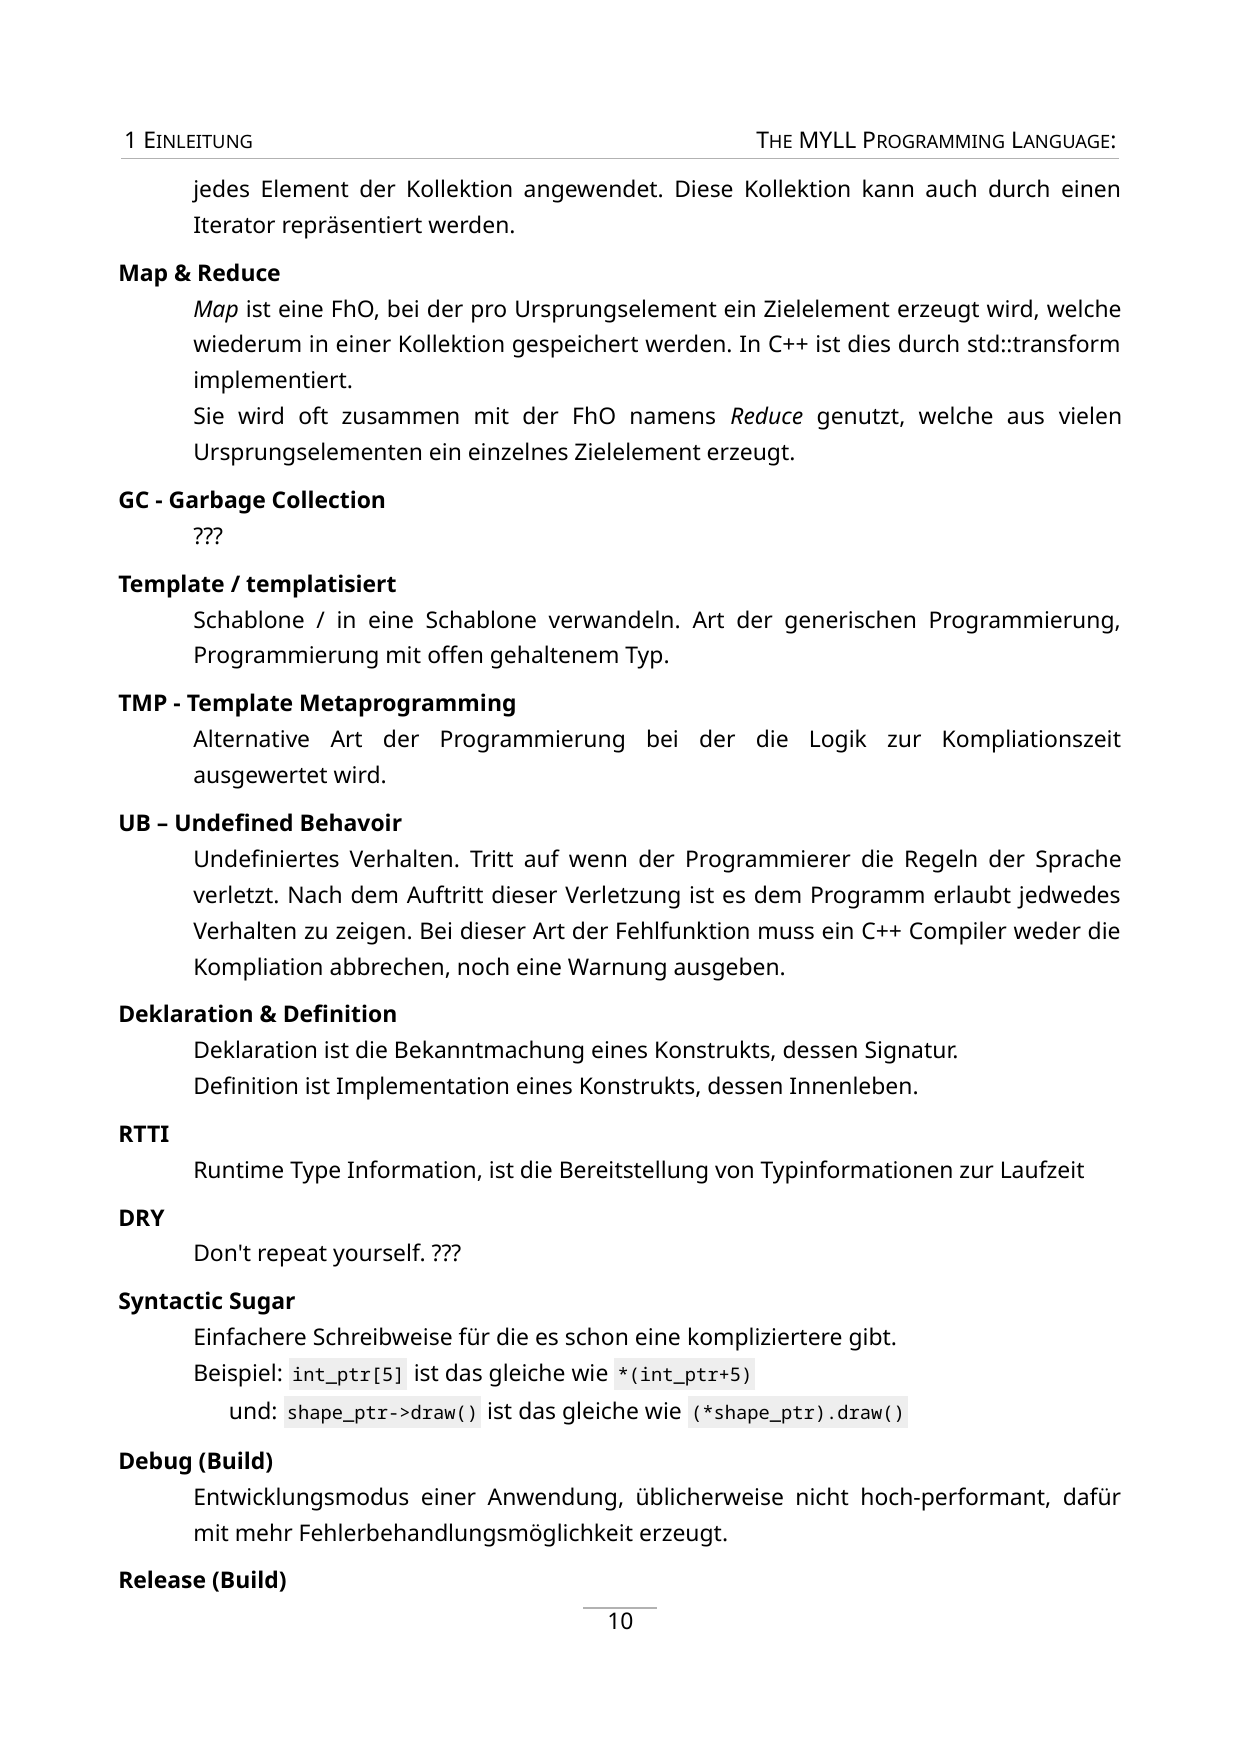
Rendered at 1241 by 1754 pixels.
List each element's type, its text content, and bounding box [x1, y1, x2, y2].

text jedes Element der Kollektion angewendet. Diese Kollektion kann auch durch einen Iterator repräsentiert werden. [193, 173, 1122, 240]
text RTTI [118, 1118, 1122, 1149]
text Alternative Art der Programmierung bei der die Logik zur Kompliationszeit ausgewertet wird. [193, 723, 1122, 790]
text Don't repeat yourself. ??? [193, 1237, 1122, 1269]
text Debug (Build) [118, 1444, 1122, 1476]
text Map ist eine FhO, bei der pro Ursprungselement ein Zielelement erzeugt wird, welche wiederum in einer Kollektion gespeichert werden. In C++ ist dies durch std::transform implementiert. Sie wird oft zusammen mit der FhO namens Reduce genutzt, welche aus vielen Ursprungselementen ein einzelnes Zielelement erzeugt. [193, 292, 1122, 467]
text Entwicklungsmodus einer Anwendung, üblicherweise nicht hoch-performant, dafür mit mehr Fehlerbehandlungsmöglichkeit erzeugt. [193, 1481, 1122, 1548]
text Template / templatisiert [118, 568, 1122, 599]
text Deklaration & Definition [118, 998, 1122, 1029]
text GC - Garbage Collection [118, 484, 1122, 515]
text Einfachere Schreibweise für die es schon eine kompliziertere gibt. Beispiel: int_ptr[5] ist das gleiche wie *(int_ptr+5) [193, 1321, 1122, 1390]
text Runtime Type Information, ist die Bereitstellung von Typinformationen zur Laufzeit [193, 1154, 1122, 1185]
text Deklaration ist die Bekanntmachung eines Konstrukts, dessen Signatur. Definition ist Implementation eines Konstrukts, dessen Innenleben. [193, 1034, 1122, 1101]
text Schablone / in eine Schablone verwandeln. Art der generischen Programmierung, Programmierung mit offen gehaltenem Typ. [193, 603, 1122, 671]
text Syntactic Sugar [118, 1285, 1122, 1316]
text ??? [193, 520, 1122, 551]
text Undefiniertes Verhalten. Tritt auf wenn der Programmierer die Regeln der Sprache verletzt. Nach dem Auftritt dieser Verletzung ist es dem Programm erlaubt jedwedes Verhalten zu zeigen. Bei dieser Art der Fehlfunktion muss ein C++ Compiler weder die Kompliation abbrechen, noch eine Warnung ausgeben. [193, 843, 1122, 982]
text DRY [118, 1201, 1122, 1233]
text und: shape_ptr->draw() ist das gleiche wie (*shape_ptr).draw() [193, 1395, 1122, 1428]
text TMP - Template Metaprogramming [118, 687, 1122, 718]
text Map & Reduce [118, 257, 1122, 288]
text Release (Build) [118, 1564, 1122, 1595]
text UB – Undefined Behavoir [118, 807, 1122, 838]
